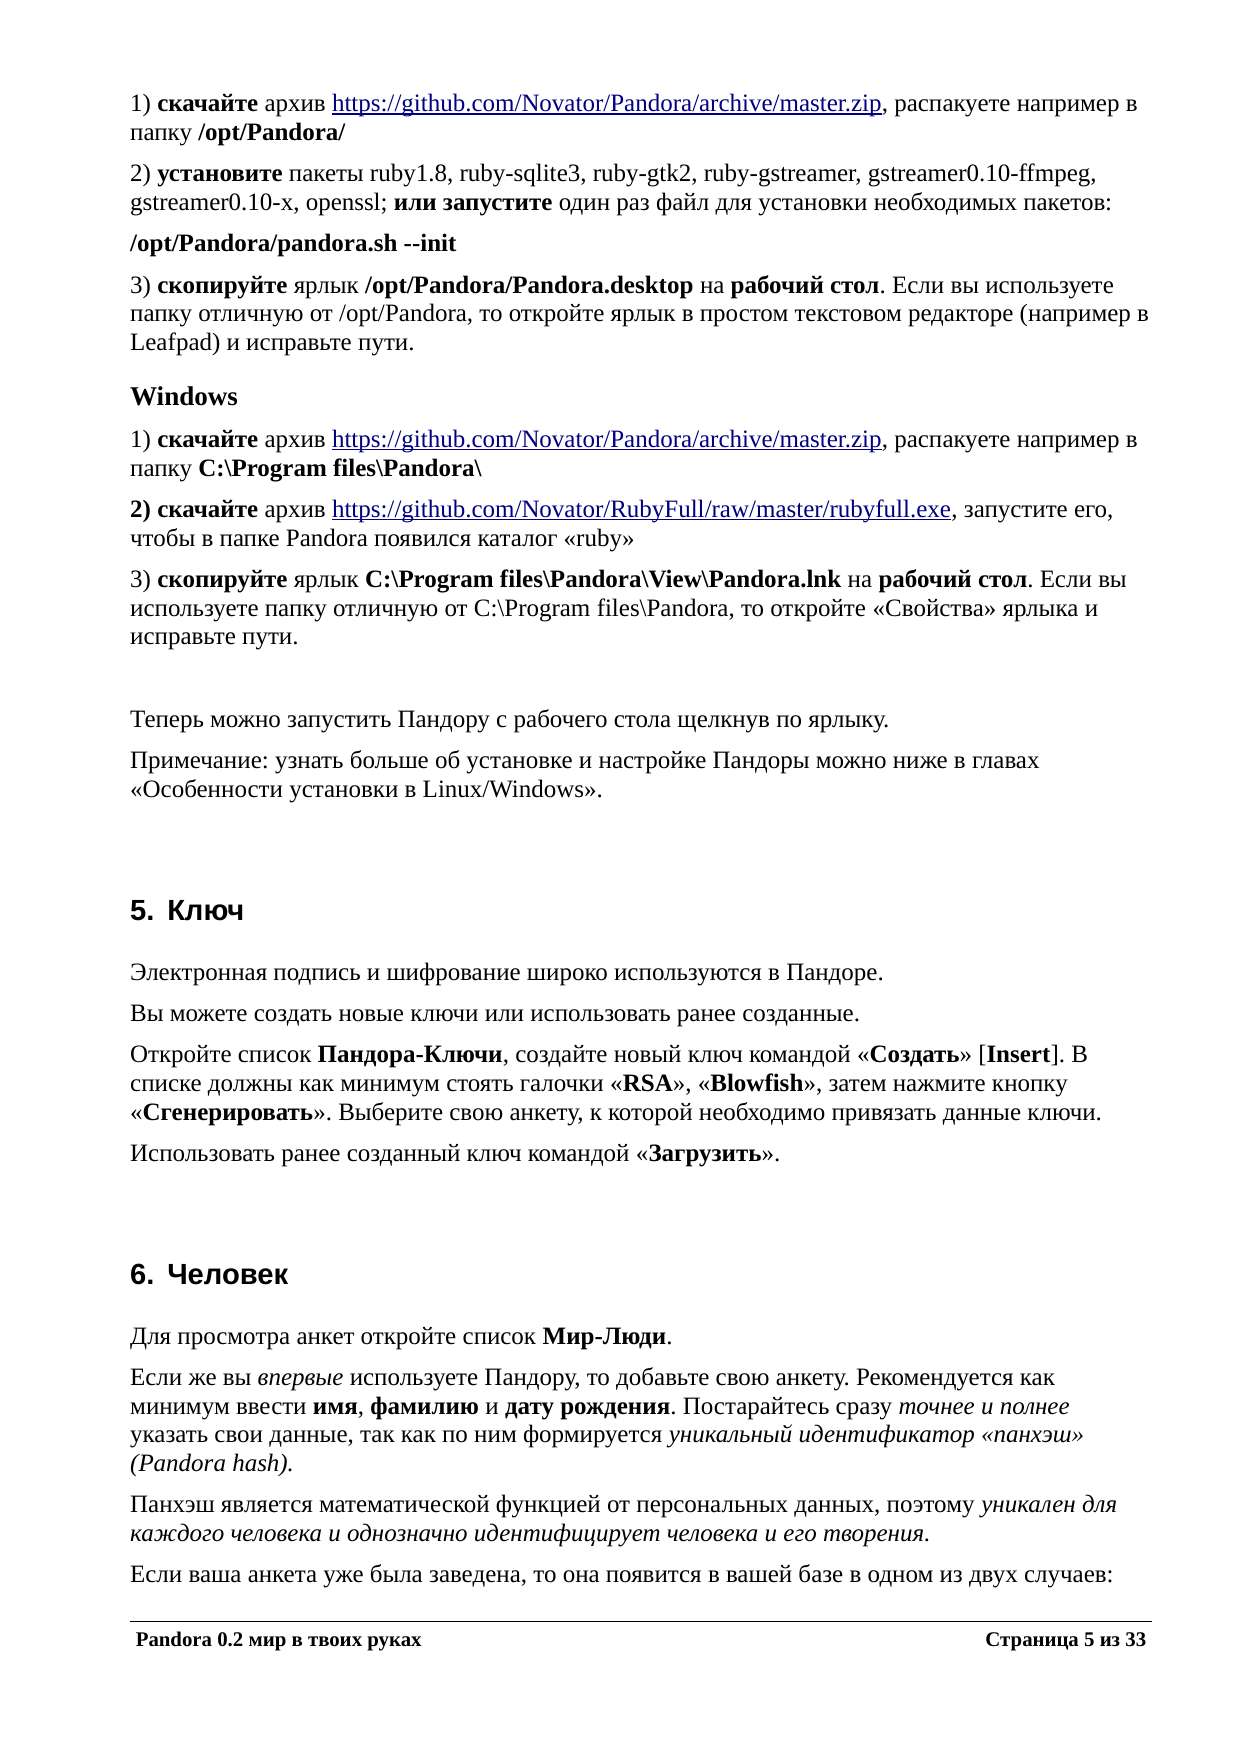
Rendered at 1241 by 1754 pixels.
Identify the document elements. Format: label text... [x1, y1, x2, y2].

text Использовать ранее созданный ключ командой «Загрузить». [130, 1138, 1152, 1167]
text Если ваша анкета уже была заведена, то она появится в вашей базе в одном из двух случаев: [130, 1559, 1152, 1588]
text 2) установите пакеты ruby1.8, ruby-sqlite3, ruby-gtk2, ruby-gstreamer, gstreamer0.10-ffmpeg, gstreamer0.10-x, openssl; или запустите один раз файл для установки необходимых пакетов: [130, 158, 1152, 216]
text Windows [130, 380, 1152, 411]
text 3) скопируйте ярлык /opt/Pandora/Pandora.desktop на рабочий стол. Если вы используете папку отличную от /opt/Pandora, то откройте ярлык в простом текстовом редакторе (например в Leafpad) и исправьте пути. [130, 270, 1152, 356]
text Электронная подпись и шифрование широко используются в Пандоре. [130, 957, 1152, 985]
text Для просмотра анкет откройте список Мир-Люди. [130, 1321, 1152, 1349]
text Вы можете создать новые ключи или использовать ранее созданные. [130, 998, 1152, 1027]
subtitle Ключ [130, 893, 1152, 927]
text Примечание: узнать больше об установке и настройке Пандоры можно ниже в главах «Особенности установки в Linux/Windows». [130, 745, 1152, 803]
text /opt/Pandora/pandora.sh --init [130, 228, 1152, 257]
text Теперь можно запустить Пандору с рабочего стола щелкнув по ярлыку. [130, 704, 1152, 733]
text 2) скачайте архив https://github.com/Novator/RubyFull/raw/master/rubyfull.exe, запустите его, чтобы в папке Pandora появился каталог «ruby» [130, 494, 1152, 551]
subtitle Человек [130, 1257, 1152, 1291]
text Если же вы впервые используете Пандору, то добавьте свою анкету. Рекомендуется как минимум ввести имя, фамилию и дату рождения. Постарайтесь сразу точнее и полнее указать свои данные, так как по ним формируется уникальный идентификатор «панхэш» (Pandora hash). [130, 1362, 1152, 1477]
text 1) скачайте архив https://github.com/Novator/Pandora/archive/master.zip, распакуете например в папку C:\Program files\Pandora\ [130, 424, 1152, 481]
text Откройте список Пандора-Ключи, создайте новый ключ командой «Создать» [Insert]. В списке должны как минимум стоять галочки «RSA», «Blowfish», затем нажмите кнопку «Сгенерировать». Выберите свою анкету, к которой необходимо привязать данные ключи. [130, 1039, 1152, 1125]
text Панхэш является математической функцией от персональных данных, поэтому уникален для каждого человека и однозначно идентифицирует человека и его творения. [130, 1489, 1152, 1547]
text 1) скачайте архив https://github.com/Novator/Pandora/archive/master.zip, распакуете например в папку /opt/Pandora/ [130, 88, 1152, 146]
text 3) скопируйте ярлык C:\Program files\Pandora\View\Pandora.lnk на рабочий стол. Если вы используете папку отличную от C:\Program files\Pandora, то откройте «Свойства» ярлыка и исправьте пути. [130, 564, 1152, 650]
